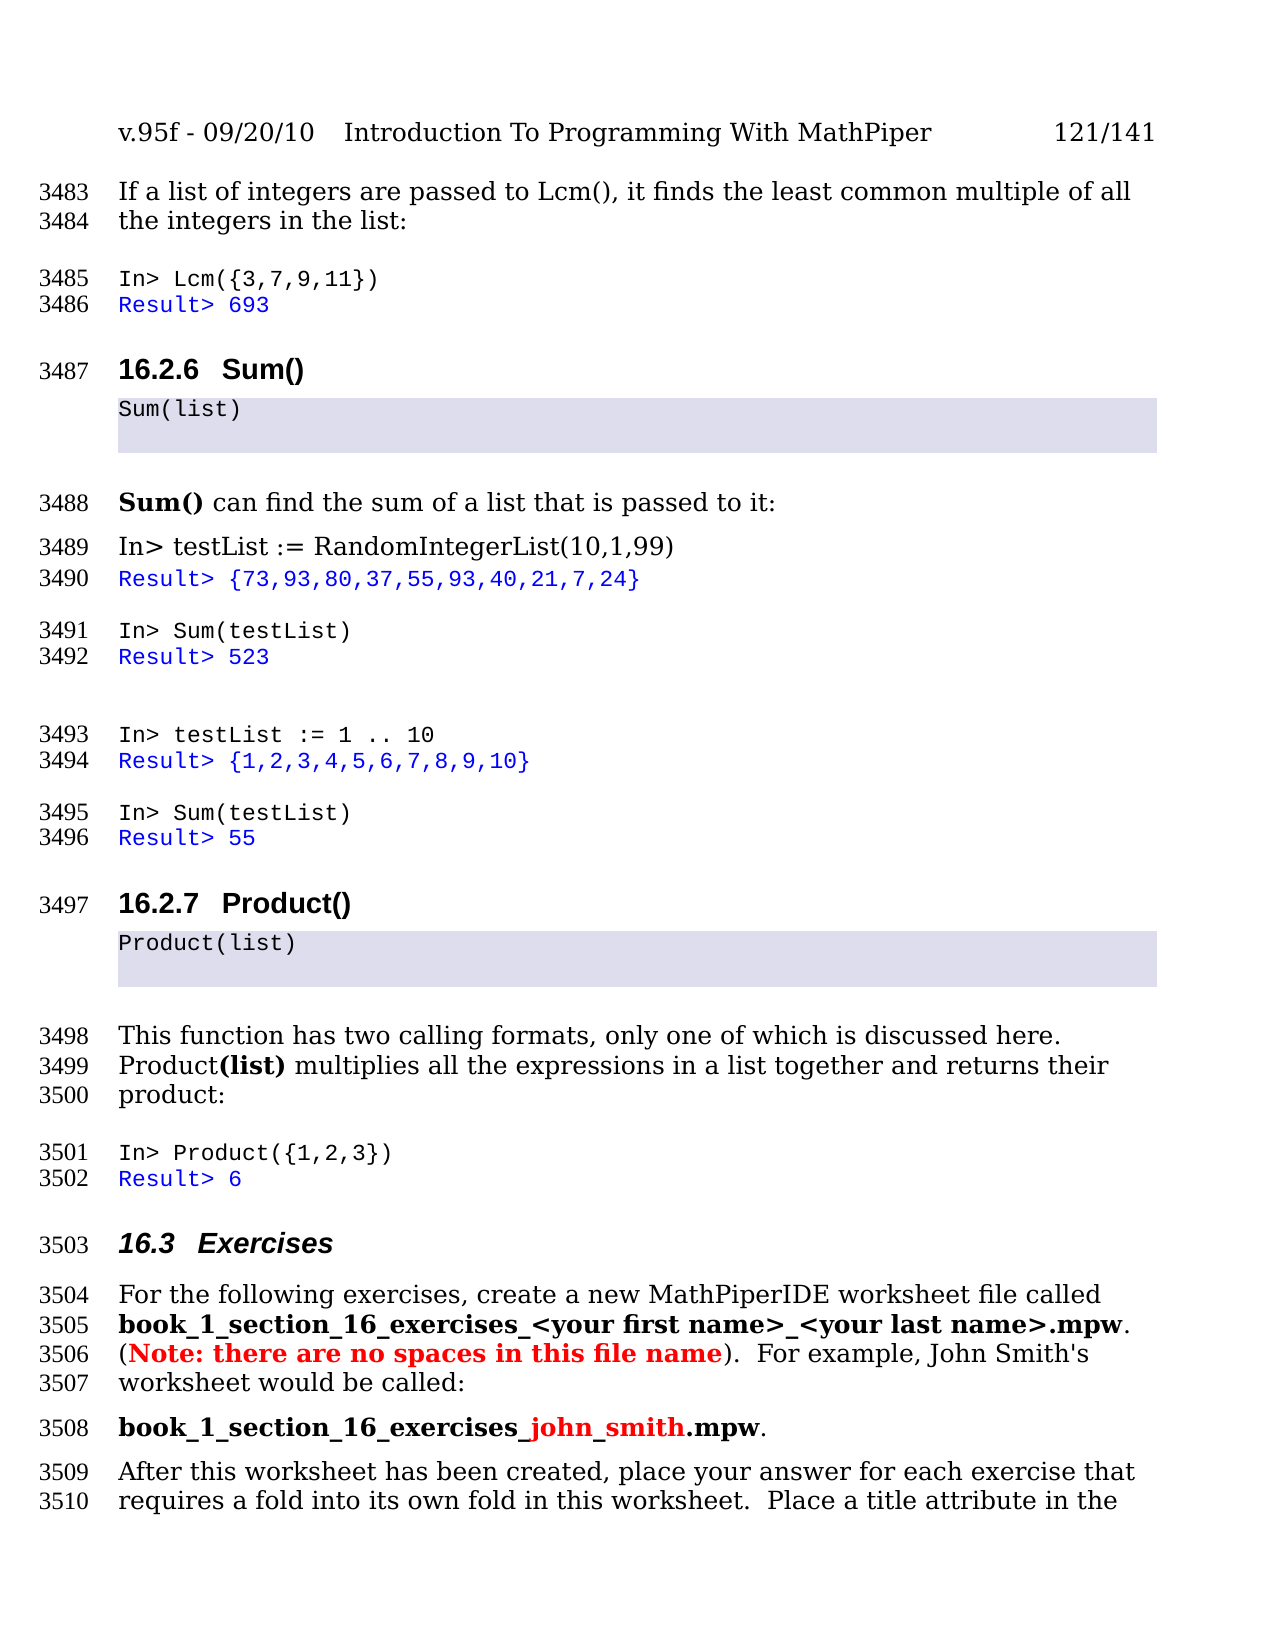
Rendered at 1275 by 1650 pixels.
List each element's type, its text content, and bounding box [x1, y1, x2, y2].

text After this worksheet has been created, place your answer for each exercise that requires a fold into its own fold in this worksheet. Place a title attribute in the [118, 1457, 1157, 1515]
text Result> {1,2,3,4,5,6,7,8,9,10} [118, 749, 1157, 775]
text Result> {73,93,80,37,55,93,40,21,7,24} [118, 567, 1157, 593]
subtitle Exercises [118, 1226, 1157, 1260]
text book_1_section_16_exercises_john_smith.mpw. [118, 1413, 1157, 1442]
subtitle Product() [118, 886, 1157, 919]
text In> Sum(testList) [118, 619, 1157, 645]
subtitle Sum() [118, 352, 1157, 386]
text In> Sum(testList) [118, 801, 1157, 827]
text For the following exercises, create a new MathPiperIDE worksheet file called book_1_section_16_exercises_<your first name>_<your last name>.mpw. (Note: there are no spaces in this file name). For example, John Smith's worksheet would be called: [118, 1281, 1157, 1398]
text Result> 693 [118, 293, 1157, 319]
text Result> 6 [118, 1167, 1157, 1193]
text In> testList := RandomIntegerList(10,1,99) [118, 532, 1157, 561]
text Result> 523 [118, 645, 1157, 671]
text Result> 55 [118, 827, 1157, 853]
text Sum() can find the sum of a list that is passed to it: [118, 488, 1157, 517]
text In> testList := 1 .. 10 [118, 723, 1157, 749]
table_header Product(list) [118, 931, 1157, 987]
text In> Product({1,2,3}) [118, 1141, 1157, 1167]
table_header Sum(list) [118, 398, 1157, 453]
text In> Lcm({3,7,9,11}) [118, 267, 1157, 293]
text If a list of integers are passed to Lcm(), it finds the least common multiple of all the integers in the list: [118, 177, 1157, 235]
text This function has two calling formats, only one of which is discussed here. Product(list) multiplies all the expressions in a list together and returns their product: [118, 1022, 1157, 1109]
